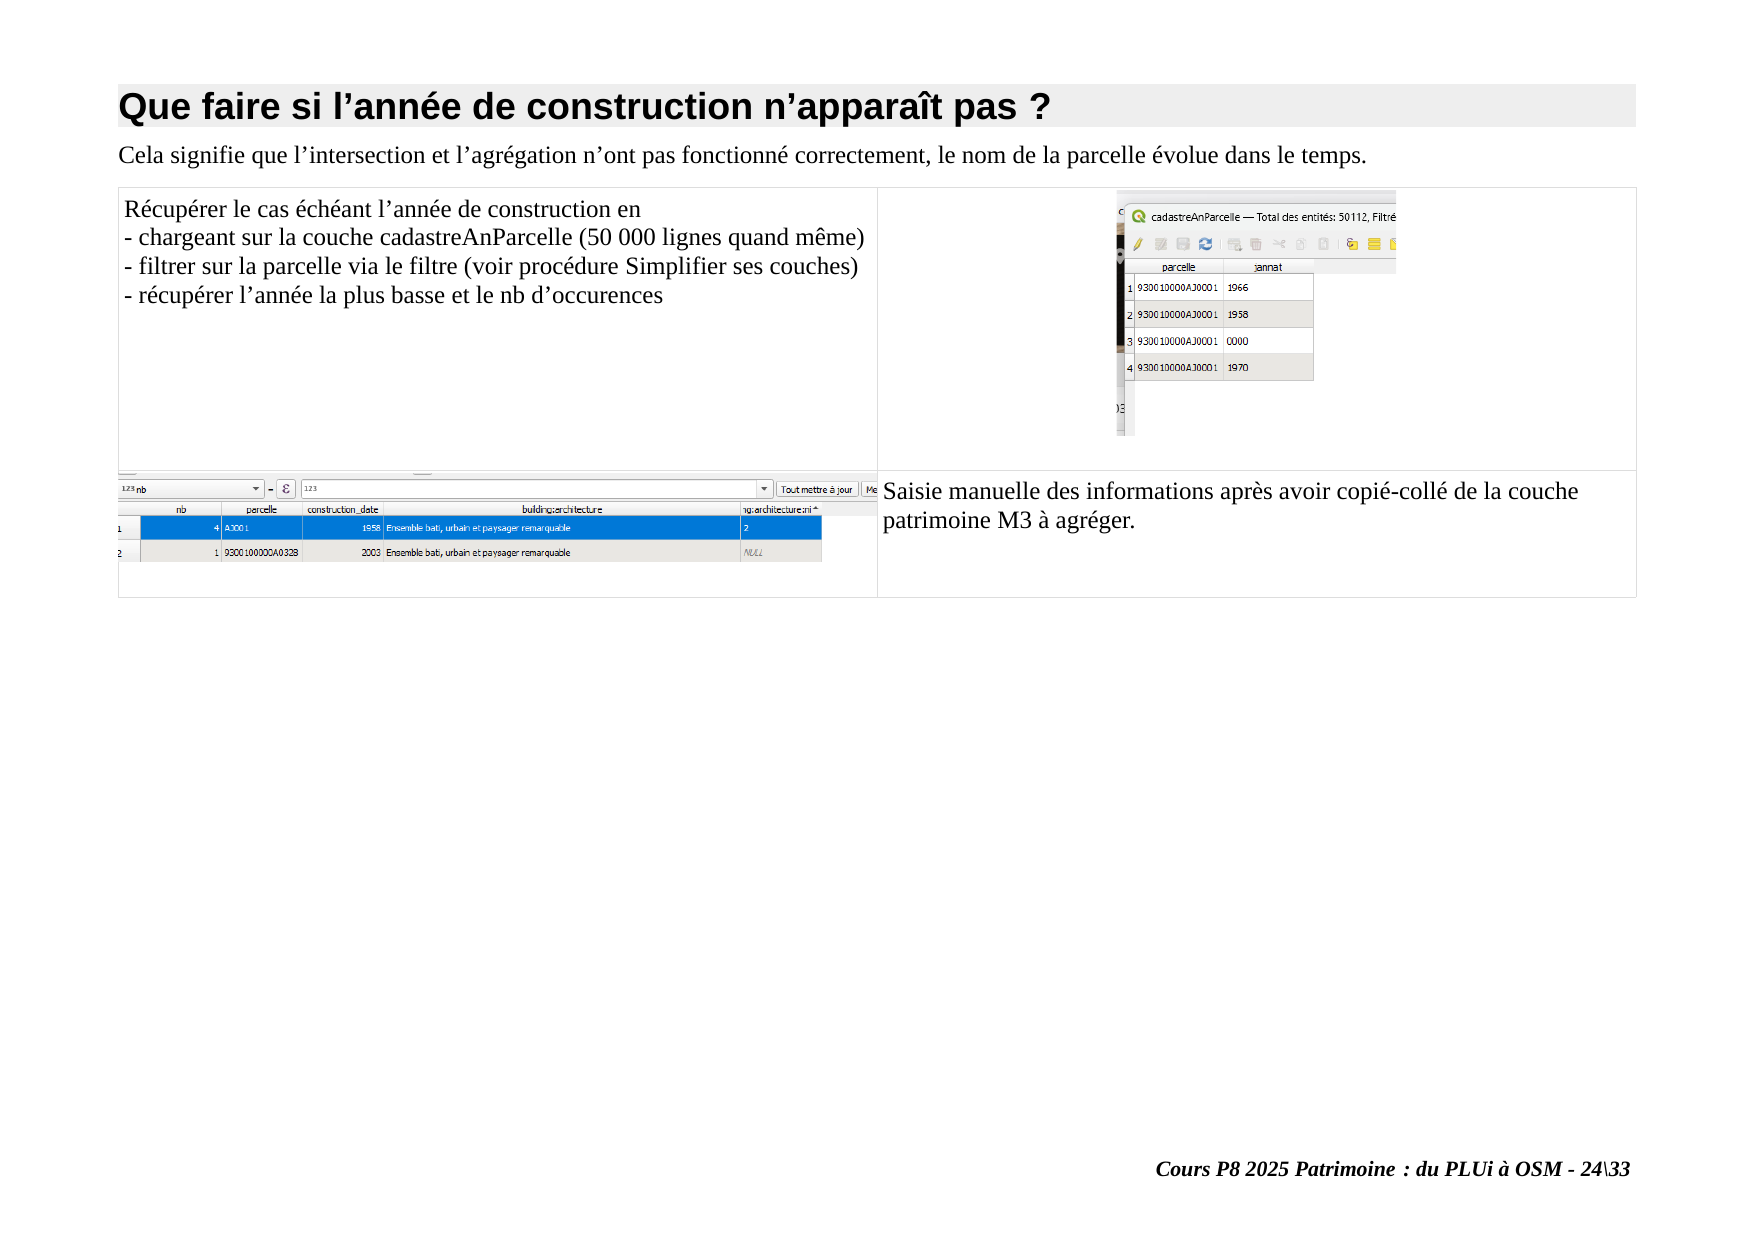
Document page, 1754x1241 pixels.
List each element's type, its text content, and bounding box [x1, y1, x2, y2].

table_cell [119, 562, 877, 596]
picture [118, 473, 877, 562]
subtitle Que faire si l’année de construction n’apparaît pas ? [118, 84, 1636, 127]
table_header [878, 188, 1636, 470]
picture [1116, 190, 1397, 436]
table_cell Saisie manuelle des informations après avoir copié-collé de la couche patrimoine M3 à agréger. [878, 471, 1636, 596]
table_header Récupérer le cas échéant l’année de construction en - chargeant sur la couche cadastreAnParcelle (50 000 lignes quand même) - filtrer sur la parcelle via le filtre (voir procédure Simplifier ses couches) - récupérer l’année la plus basse et le nb d’occurences [119, 188, 877, 470]
text Cela signifie que l’intersection et l’agrégation n’ont pas fonctionné correctement, le nom de la parcelle évolue dans le temps. [118, 140, 1636, 168]
